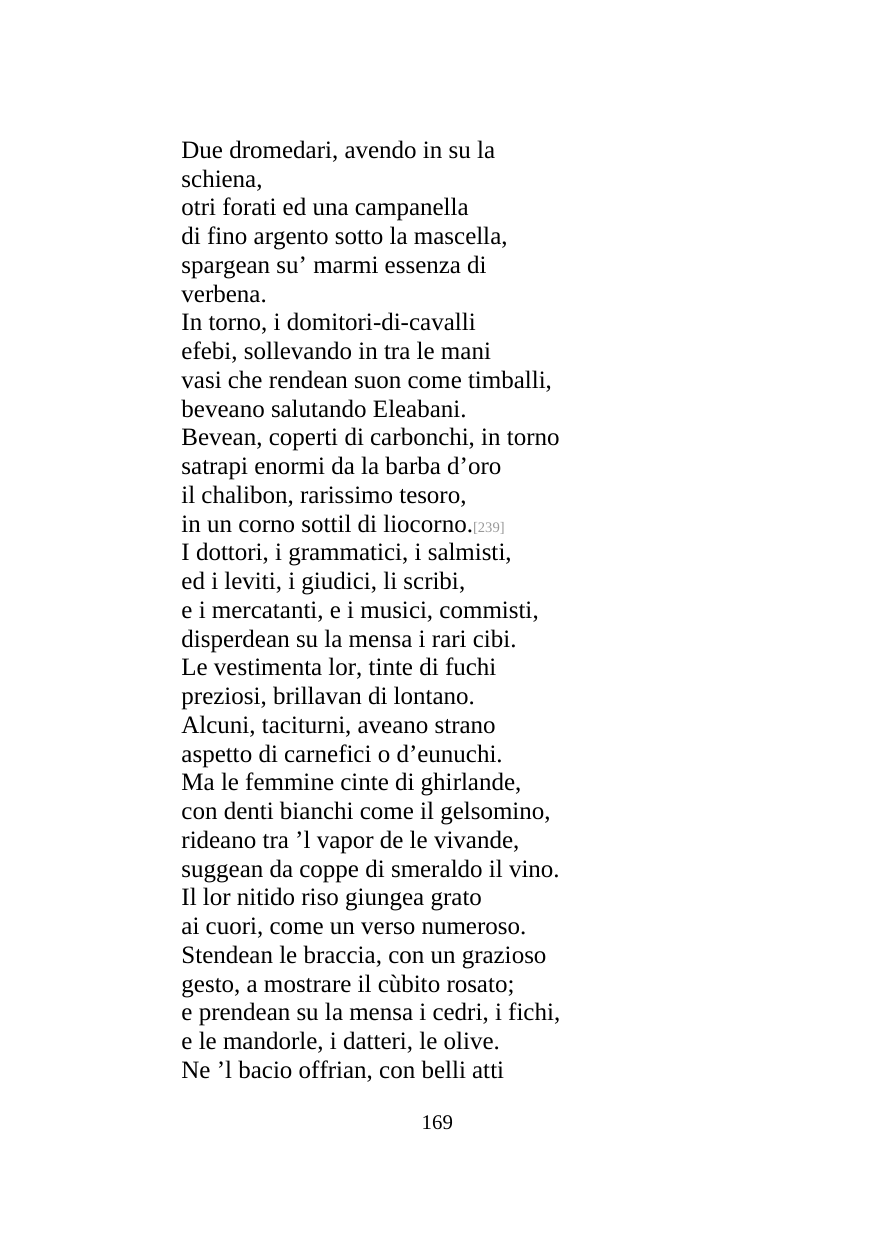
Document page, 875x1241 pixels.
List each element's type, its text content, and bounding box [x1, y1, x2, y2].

text Bevean, coperti di carbonchi, in torno satrapi enormi da la barba d’oro il chalibon, rarissimo tesoro, in un corno sottil di liocorno.[239] [181, 422, 569, 537]
text Il lor nitido riso giungea grato ai cuori, come un verso numeroso. Stendean le braccia, con un grazioso gesto, a mostrare il cùbito rosato; [181, 882, 569, 997]
text Due dromedari, avendo in su la schiena, otri forati ed una campanella di fino argento sotto la mascella, spargean su’ marmi essenza di verbena. [181, 135, 569, 307]
text I dottori, i grammatici, i salmisti, ed i leviti, i giudici, li scribi, e i mercatanti, e i musici, commisti, disperdean su la mensa i rari cibi. [181, 537, 569, 652]
text Ma le femmine cinte di ghirlande, con denti bianchi come il gelsomino, rideano tra ’l vapor de le vivande, suggean da coppe di smeraldo il vino. [181, 767, 569, 882]
text Le vestimenta lor, tinte di fuchi preziosi, brillavan di lontano. Alcuni, taciturni, aveano strano aspetto di carnefici o d’eunuchi. [181, 652, 569, 767]
text e prendean su la mensa i cedri, i fichi, e le mandorle, i datteri, le olive. Ne ’l bacio offrian, con belli atti [181, 997, 569, 1084]
text In torno, i domitori-di-cavalli efebi, sollevando in tra le mani vasi che rendean suon come timballi, beveano salutando Eleabani. [181, 307, 569, 422]
